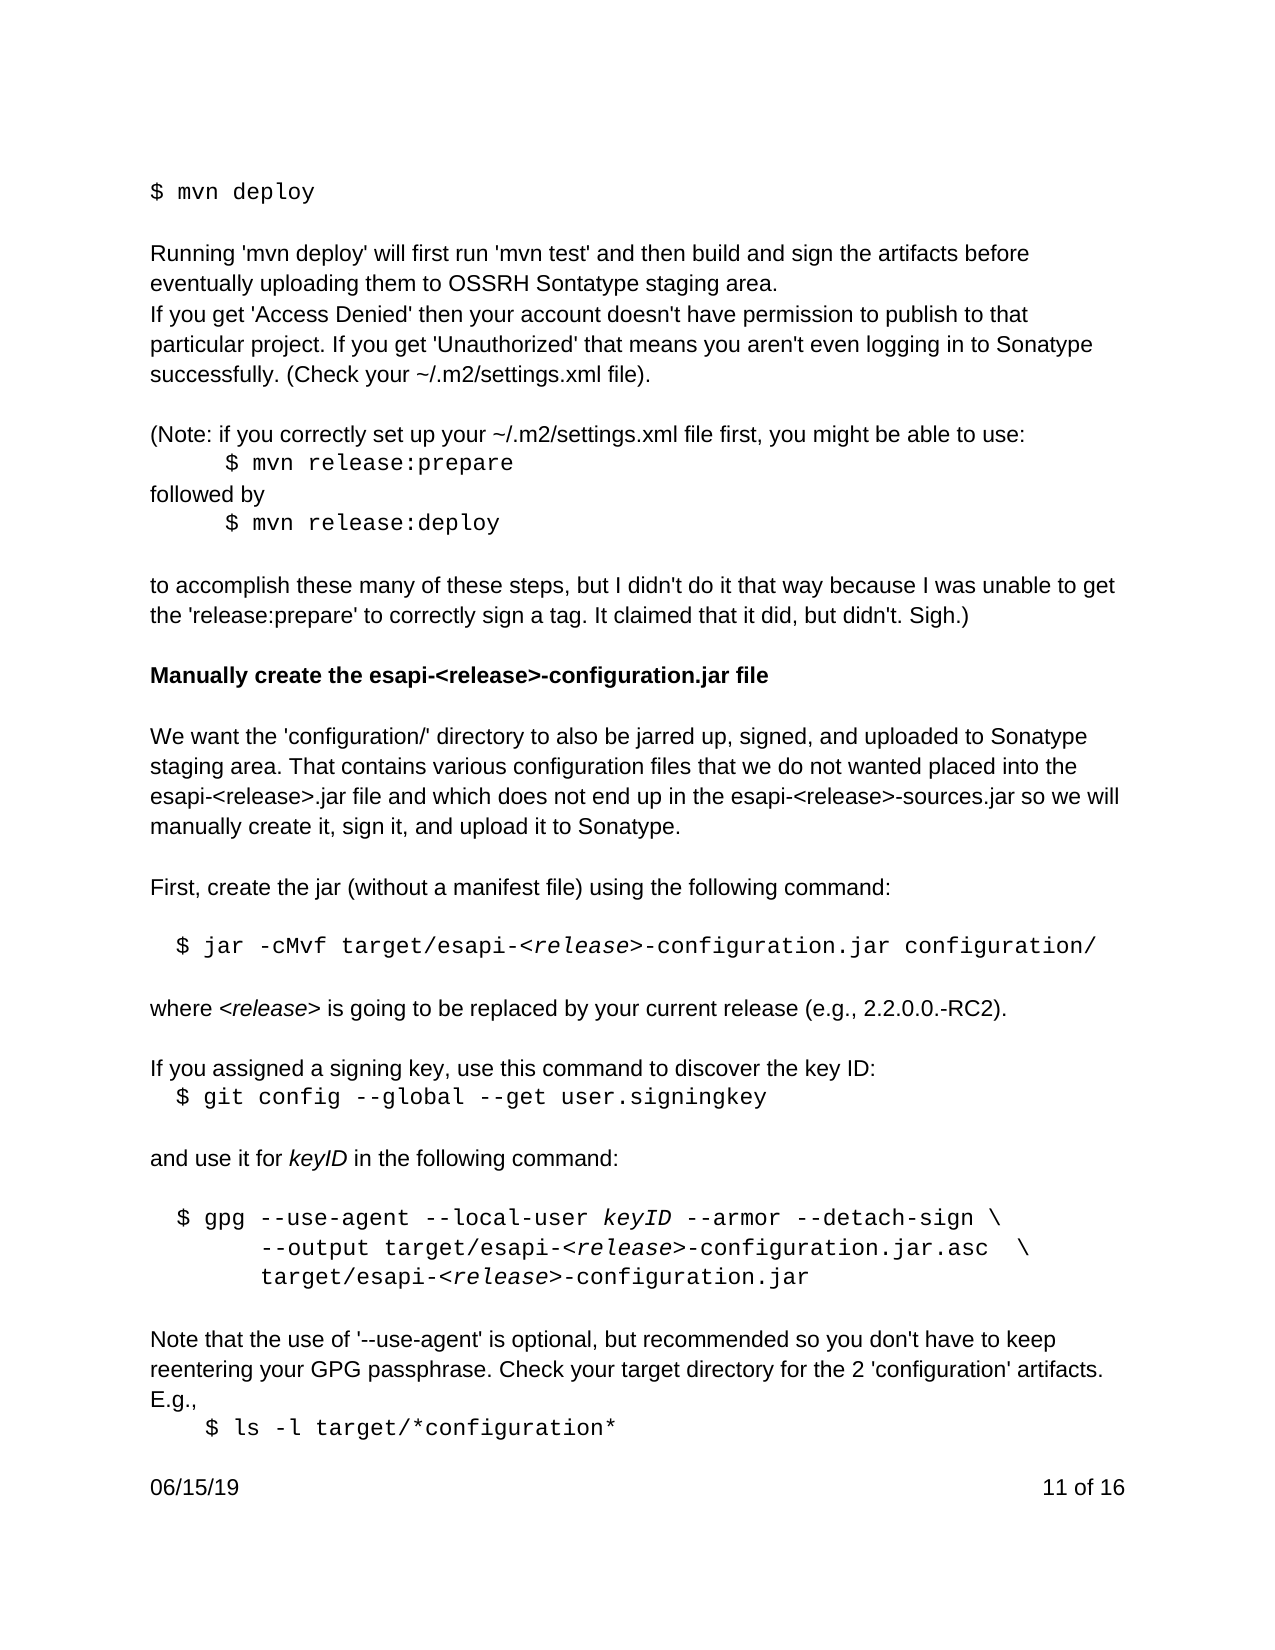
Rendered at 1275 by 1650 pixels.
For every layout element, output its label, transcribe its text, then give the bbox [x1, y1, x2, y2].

text $ gpg --use-agent --local-user keyID --armor --detach-sign \ [150, 1206, 1125, 1232]
text $ ls -l target/*configuration* [150, 1416, 1125, 1442]
text (Note: if you correctly set up your ~/.m2/settings.xml file first, you might be able to use: [150, 421, 1125, 448]
text $ jar -cMvf target/esapi-<release>-configuration.jar configuration/ [150, 934, 1125, 960]
text If you assigned a signing key, use this command to discover the key ID: [150, 1055, 1125, 1081]
text Note that the use of '--use-agent' is optional, but recommended so you don't have to keep reentering your GPG passphrase. Check your target directory for the 2 'configuration' artifacts. E.g., [150, 1326, 1125, 1412]
text Manually create the esapi-<release>-configuration.jar file [150, 662, 1125, 689]
text to accomplish these many of these steps, but I didn't do it that way because I was unable to get the 'release:prepare' to correctly sign a tag. It claimed that it did, but didn't. Sigh.) [150, 572, 1125, 628]
text First, create the jar (without a manifest file) using the following command: [150, 874, 1125, 900]
text $ git config --global --get user.signingkey [150, 1085, 1125, 1111]
text target/esapi-<release>-configuration.jar [150, 1266, 1125, 1292]
text and use it for keyID in the following command: [150, 1145, 1125, 1172]
text $ mvn release:prepare [225, 452, 1125, 478]
text $ mvn deploy [150, 180, 1125, 206]
text --output target/esapi-<release>-configuration.jar.asc \ [150, 1236, 1125, 1262]
text If you get 'Access Denied' then your account doesn't have permission to publish to that particular project. If you get 'Unauthorized' that means you aren't even logging in to Sonatype successfully. (Check your ~/.m2/settings.xml file). [150, 301, 1125, 387]
text $ mvn release:deploy [225, 512, 1125, 538]
text Running 'mvn deploy' will first run 'mvn test' and then build and sign the artifacts before eventually uploading them to OSSRH Sontatype staging area. [150, 240, 1125, 297]
text where <release> is going to be replaced by your current release (e.g., 2.2.0.0.-RC2). [150, 994, 1125, 1021]
text followed by [150, 481, 1125, 508]
text We want the 'configuration/' directory to also be jarred up, signed, and uploaded to Sonatype staging area. That contains various configuration files that we do not wanted placed into the esapi-<release>.jar file and which does not end up in the esapi-<release>-sources.jar so we will manually create it, sign it, and upload it to Sonatype. [150, 723, 1125, 840]
